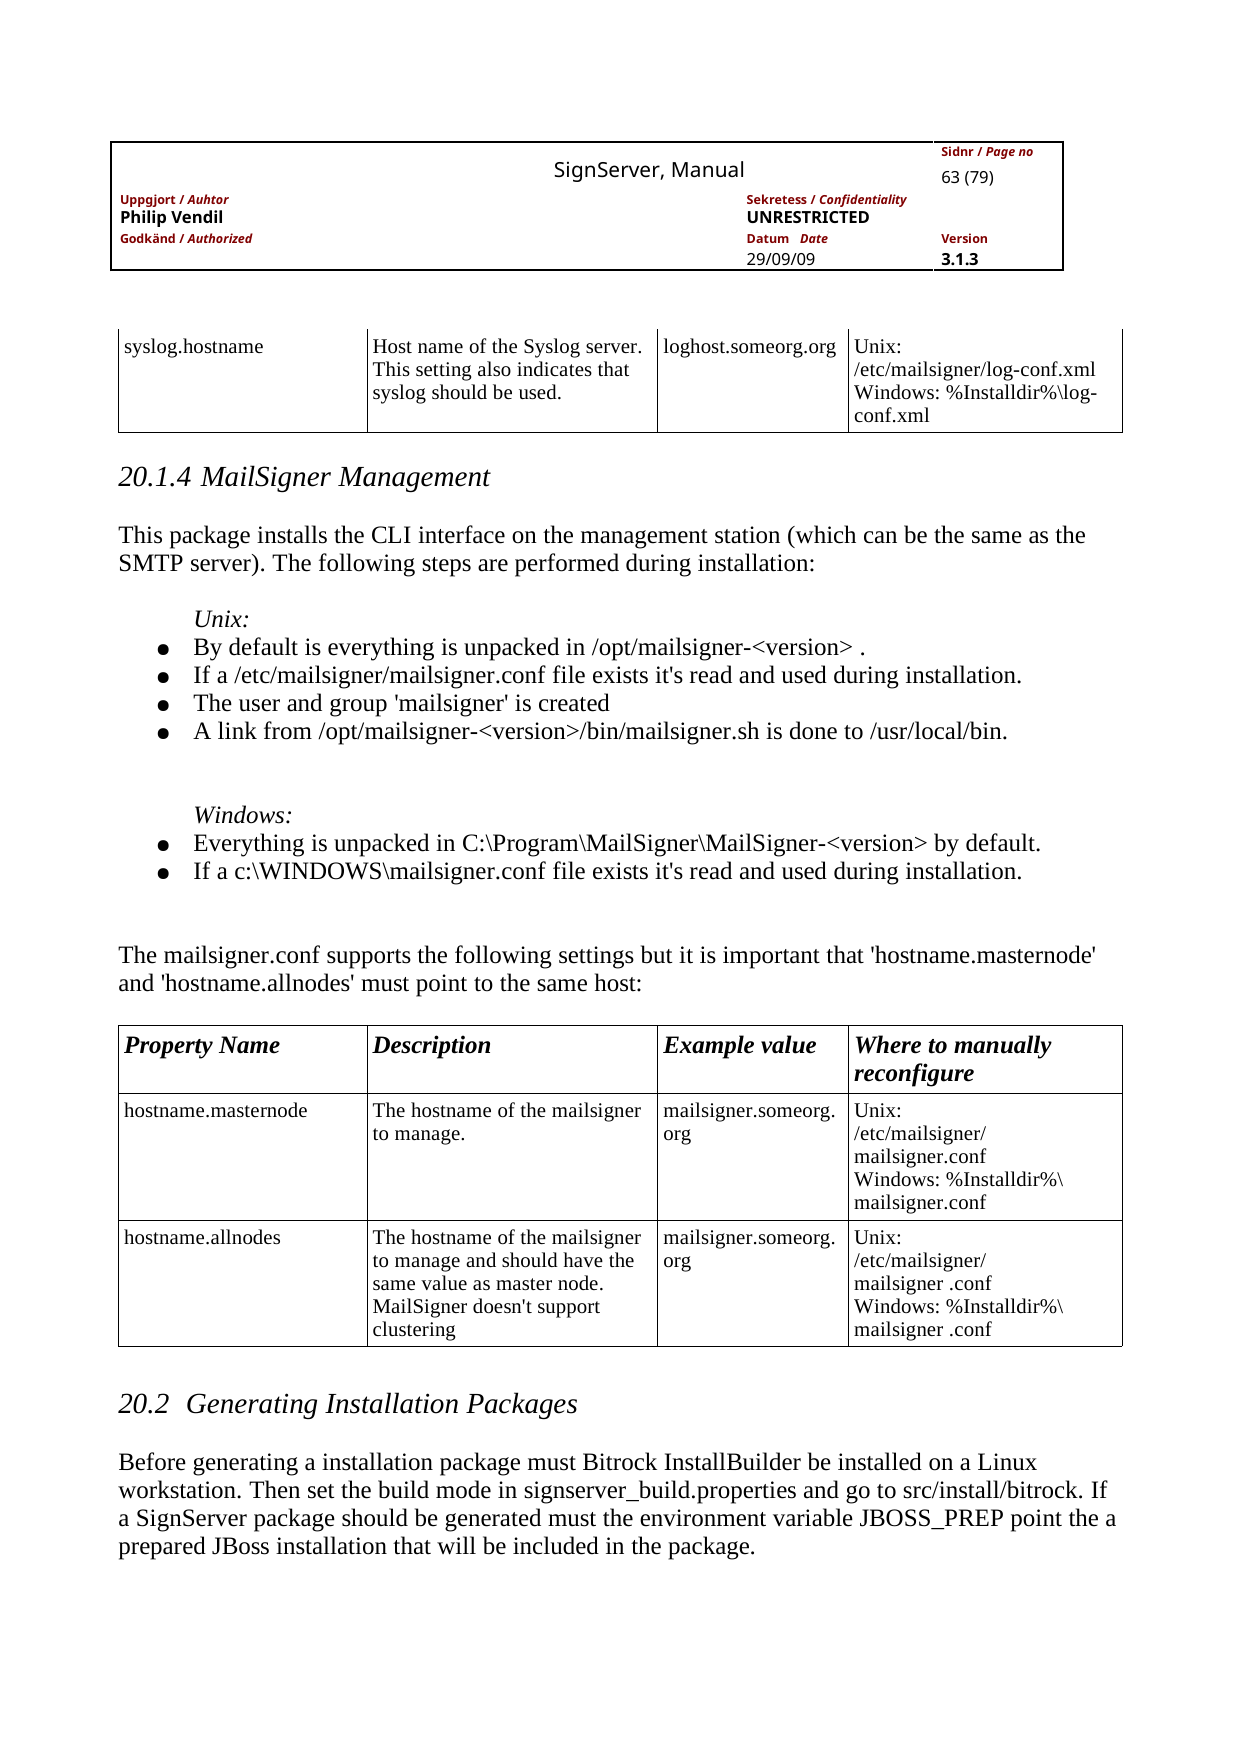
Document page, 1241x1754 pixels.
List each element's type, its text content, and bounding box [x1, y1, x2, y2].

table_cell Unix: /etc/mailsigner/mailsigner .conf Windows: %Installdir%\mailsigner .conf [849, 1221, 1122, 1346]
table_cell hostname.allnodes [119, 1221, 367, 1346]
text Before generating a installation package must Bitrock InstallBuilder be installed on a Linux workstation. Then set the build mode in signserver_build.properties and go to src/install/bitrock. If a SignServer package should be generated must the environment variable JBOSS_PREP point the a prepared JBoss installation that will be included in the package. [118, 1447, 1122, 1559]
text The mailsigner.conf supports the following settings but it is important that 'hostname.masternode' and 'hostname.allnodes' must point to the same host: [118, 941, 1122, 997]
text Windows: [118, 801, 1122, 829]
table_cell Unix: /etc/mailsigner/mailsigner.conf Windows: %Installdir%\mailsigner.conf [849, 1094, 1122, 1220]
list Everything is unpacked in C:\Program\MailSigner\MailSigner-<version> by default. [156, 829, 1122, 857]
table_cell Host name of the Syslog server. This setting also indicates that syslog should be used. [368, 329, 657, 432]
list By default is everything is unpacked in /opt/mailsigner-<version> . [156, 633, 1122, 661]
table_cell mailsigner.someorg.org [658, 1094, 848, 1220]
subtitle Generating Installation Packages [118, 1387, 1122, 1419]
text This package installs the CLI interface on the management station (which can be the same as the SMTP server). The following steps are performed during installation: [118, 521, 1122, 577]
table_cell syslog.hostname [119, 329, 367, 432]
text Unix: [118, 605, 1122, 633]
table_header Property Name [119, 1026, 367, 1093]
list If a /etc/mailsigner/mailsigner.conf file exists it's read and used during installation. [156, 661, 1122, 689]
table_header Description [368, 1026, 657, 1093]
list A link from /opt/mailsigner-<version>/bin/mailsigner.sh is done to /usr/local/bin. [156, 717, 1122, 745]
list The user and group 'mailsigner' is created [156, 689, 1122, 717]
table_cell The hostname of the mailsigner to manage and should have the same value as master node. MailSigner doesn't support clustering [368, 1221, 657, 1346]
table_cell mailsigner.someorg.org [658, 1221, 848, 1346]
table_cell loghost.someorg.org [658, 329, 848, 432]
table_cell hostname.masternode [119, 1094, 367, 1220]
list If a c:\WINDOWS\mailsigner.conf file exists it's read and used during installation. [156, 857, 1122, 885]
table_cell Unix: /etc/mailsigner/log-conf.xml Windows: %Installdir%\log-conf.xml [849, 329, 1122, 432]
table_header Example value [658, 1026, 848, 1093]
table_cell The hostname of the mailsigner to manage. [368, 1094, 657, 1220]
table_header Where to manually reconfigure [849, 1026, 1122, 1093]
subtitle MailSigner Management [118, 461, 1122, 493]
